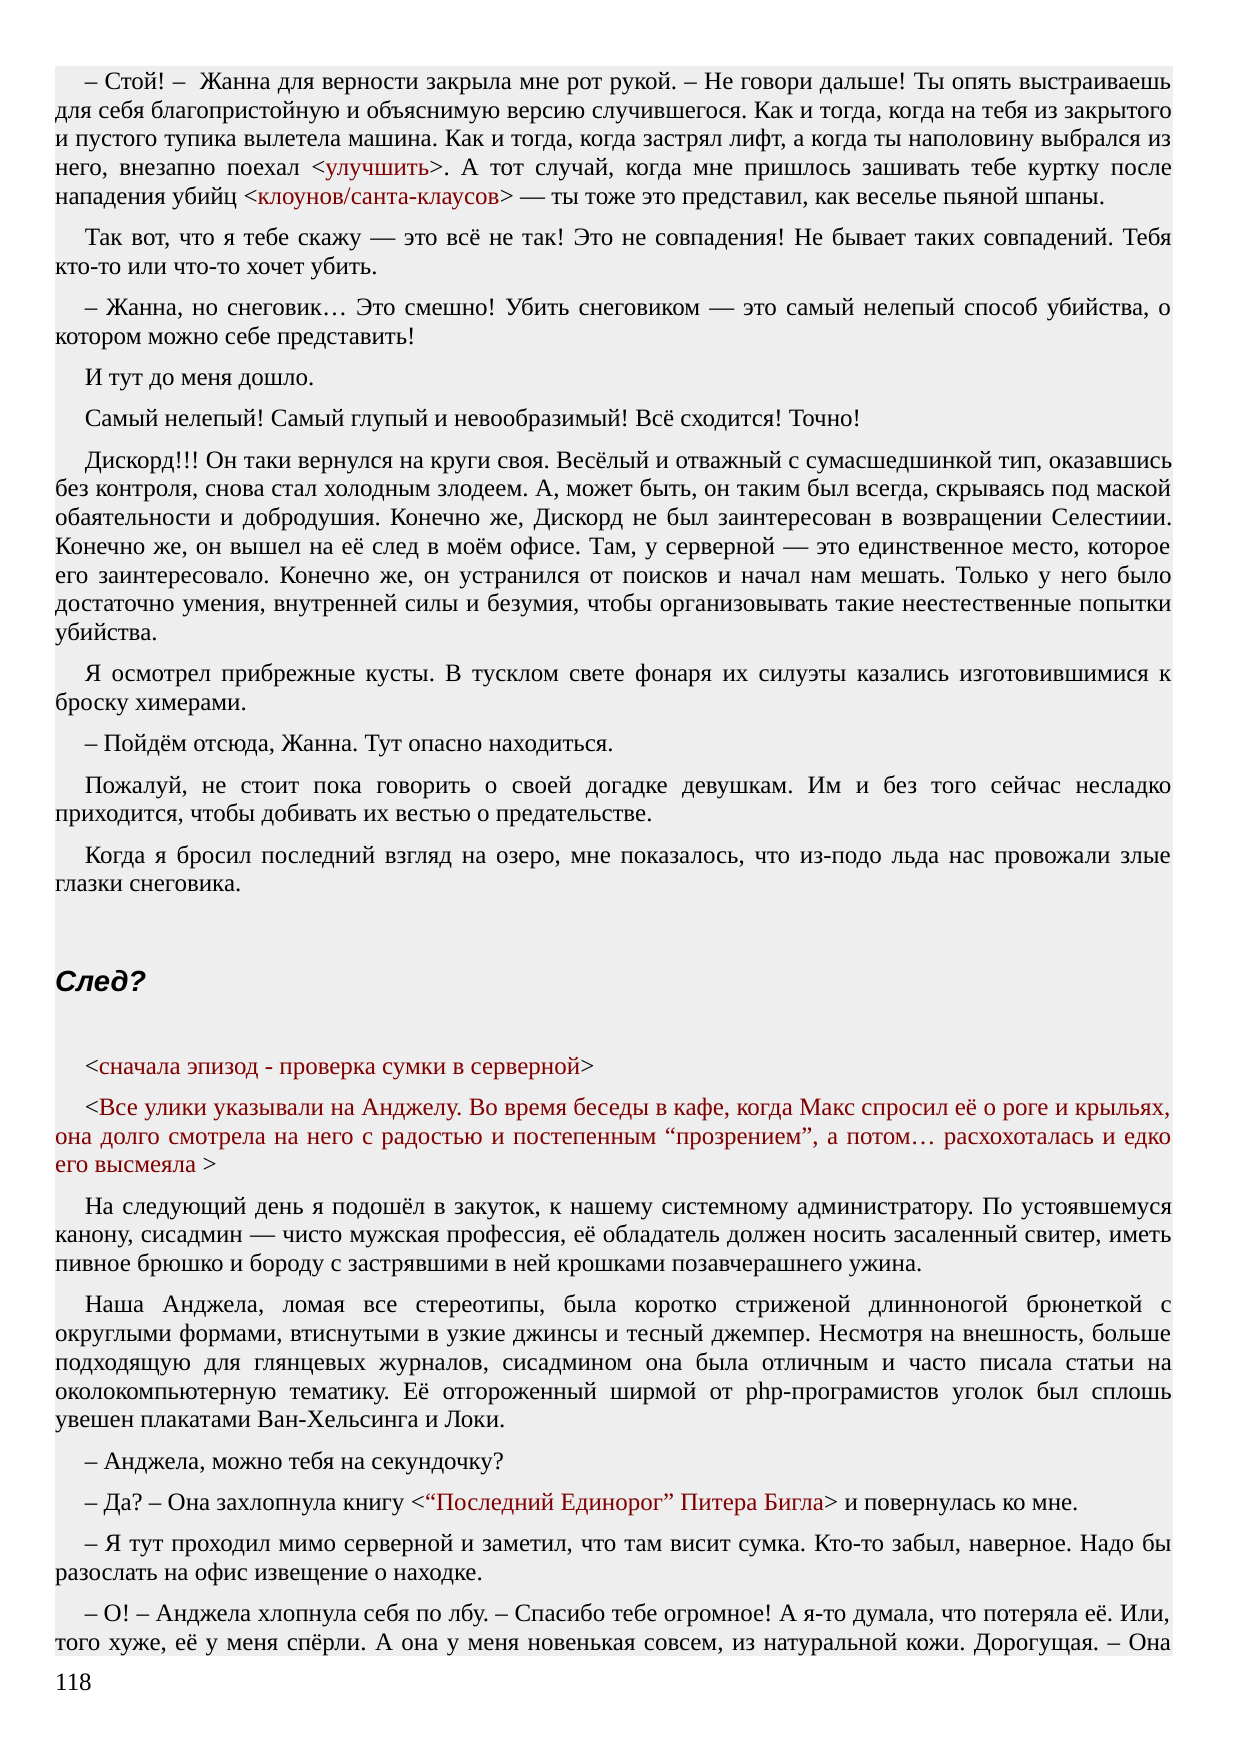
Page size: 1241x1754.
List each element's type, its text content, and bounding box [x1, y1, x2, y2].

text – Жанна, но снеговик… Это смешно! Убить снеговиком — это самый нелепый способ убийства, о котором можно себе представить! [55, 292, 1173, 350]
text Дискорд!!! Он таки вернулся на круги своя. Весёлый и отважный с сумасшедшинкой тип, оказавшись без контроля, снова стал холодным злодеем. А, может быть, он таким был всегда, скрываясь под маской обаятельности и добродушия. Конечно же, Дискорд не был заинтересован в возвращении Селестиии. Конечно же, он вышел на её след в моём офисе. Там, у серверной — это единственное место, которое его заинтересовало. Конечно же, он устранился от поисков и начал нам мешать. Только у него было достаточно умения, внутренней силы и безумия, чтобы организовывать такие неестественные попытки убийства. [55, 445, 1173, 646]
text Я осмотрел прибрежные кусты. В тусклом свете фонаря их силуэты казались изготовившимися к броску химерами. [55, 658, 1173, 716]
text – Я тут проходил мимо серверной и заметил, что там висит сумка. Кто-то забыл, наверное. Надо бы разослать на офис извещение о находке. [55, 1528, 1173, 1586]
text – О! – Анджела хлопнула себя по лбу. – Спасибо тебе огромное! А я-то думала, что потеряла её. Или, того хуже, её у меня спёрли. А она у меня новенькая совсем, из натуральной кожи. Дорогущая. – Она [55, 1598, 1173, 1656]
text Самый нелепый! Самый глупый и невообразимый! Всё сходится! Точно! [55, 403, 1173, 432]
text И тут до меня дошло. [55, 362, 1173, 391]
text Когда я бросил последний взгляд на озеро, мне показалось, что из-подо льда нас провожали злые глазки снеговика. [55, 840, 1173, 897]
text Так вот, что я тебе скажу — это всё не так! Это не совпадения! Не бывает таких совпадений. Тебя кто-то или что-то хочет убить. [55, 222, 1173, 280]
text <сначала эпизод - проверка сумки в серверной> [55, 1051, 1173, 1079]
subtitle След? [55, 963, 1173, 997]
text – Да? – Она захлопнула книгу <“Последний Единорог” Питера Бигла> и повернулась ко мне. [55, 1487, 1173, 1516]
text – Анджела, можно тебя на секундочку? [55, 1446, 1173, 1474]
text <Все улики указывали на Анджелу. Во время беседы в кафе, когда Макс спросил её о роге и крыльях, она долго смотрела на него с радостью и постепенным “прозрением”, а потом… расхохоталась и едко его высмеяла > [55, 1092, 1173, 1178]
text – Пойдём отсюда, Жанна. Тут опасно находиться. [55, 728, 1173, 757]
text Наша Анджела, ломая все стереотипы, была коротко стриженой длинноногой брюнеткой с округлыми формами, втиснутыми в узкие джинсы и тесный джемпер. Несмотря на внешность, больше подходящую для глянцевых журналов, сисадмином она была отличным и часто писала статьи на околокомпьютерную тематику. Её отгороженный ширмой от php-програмистов уголок был сплошь увешен плакатами Ван-Хельсинга и Локи. [55, 1289, 1173, 1433]
text Пожалуй, не стоит пока говорить о своей догадке девушкам. Им и без того сейчас несладко приходится, чтобы добивать их вестью о предательстве. [55, 770, 1173, 827]
text – Стой! – Жанна для верности закрыла мне рот рукой. – Не говори дальше! Ты опять выстраиваешь для себя благопристойную и объяснимую версию случившегося. Как и тогда, когда на тебя из закрытого и пустого тупика вылетела машина. Как и тогда, когда застрял лифт, а когда ты наполовину выбрался из него, внезапно поехал <улучшить>. А тот случай, когда мне пришлось зашивать тебе куртку после нападения убийц <клоунов/санта-клаусов> — ты тоже это представил, как веселье пьяной шпаны. [55, 66, 1173, 210]
text На следующий день я подошёл в закуток, к нашему системному администратору. По устоявшемуся канону, сисадмин — чисто мужская профессия, её обладатель должен носить засаленный свитер, иметь пивное брюшко и бороду с застрявшими в ней крошками позавчерашнего ужина. [55, 1191, 1173, 1277]
